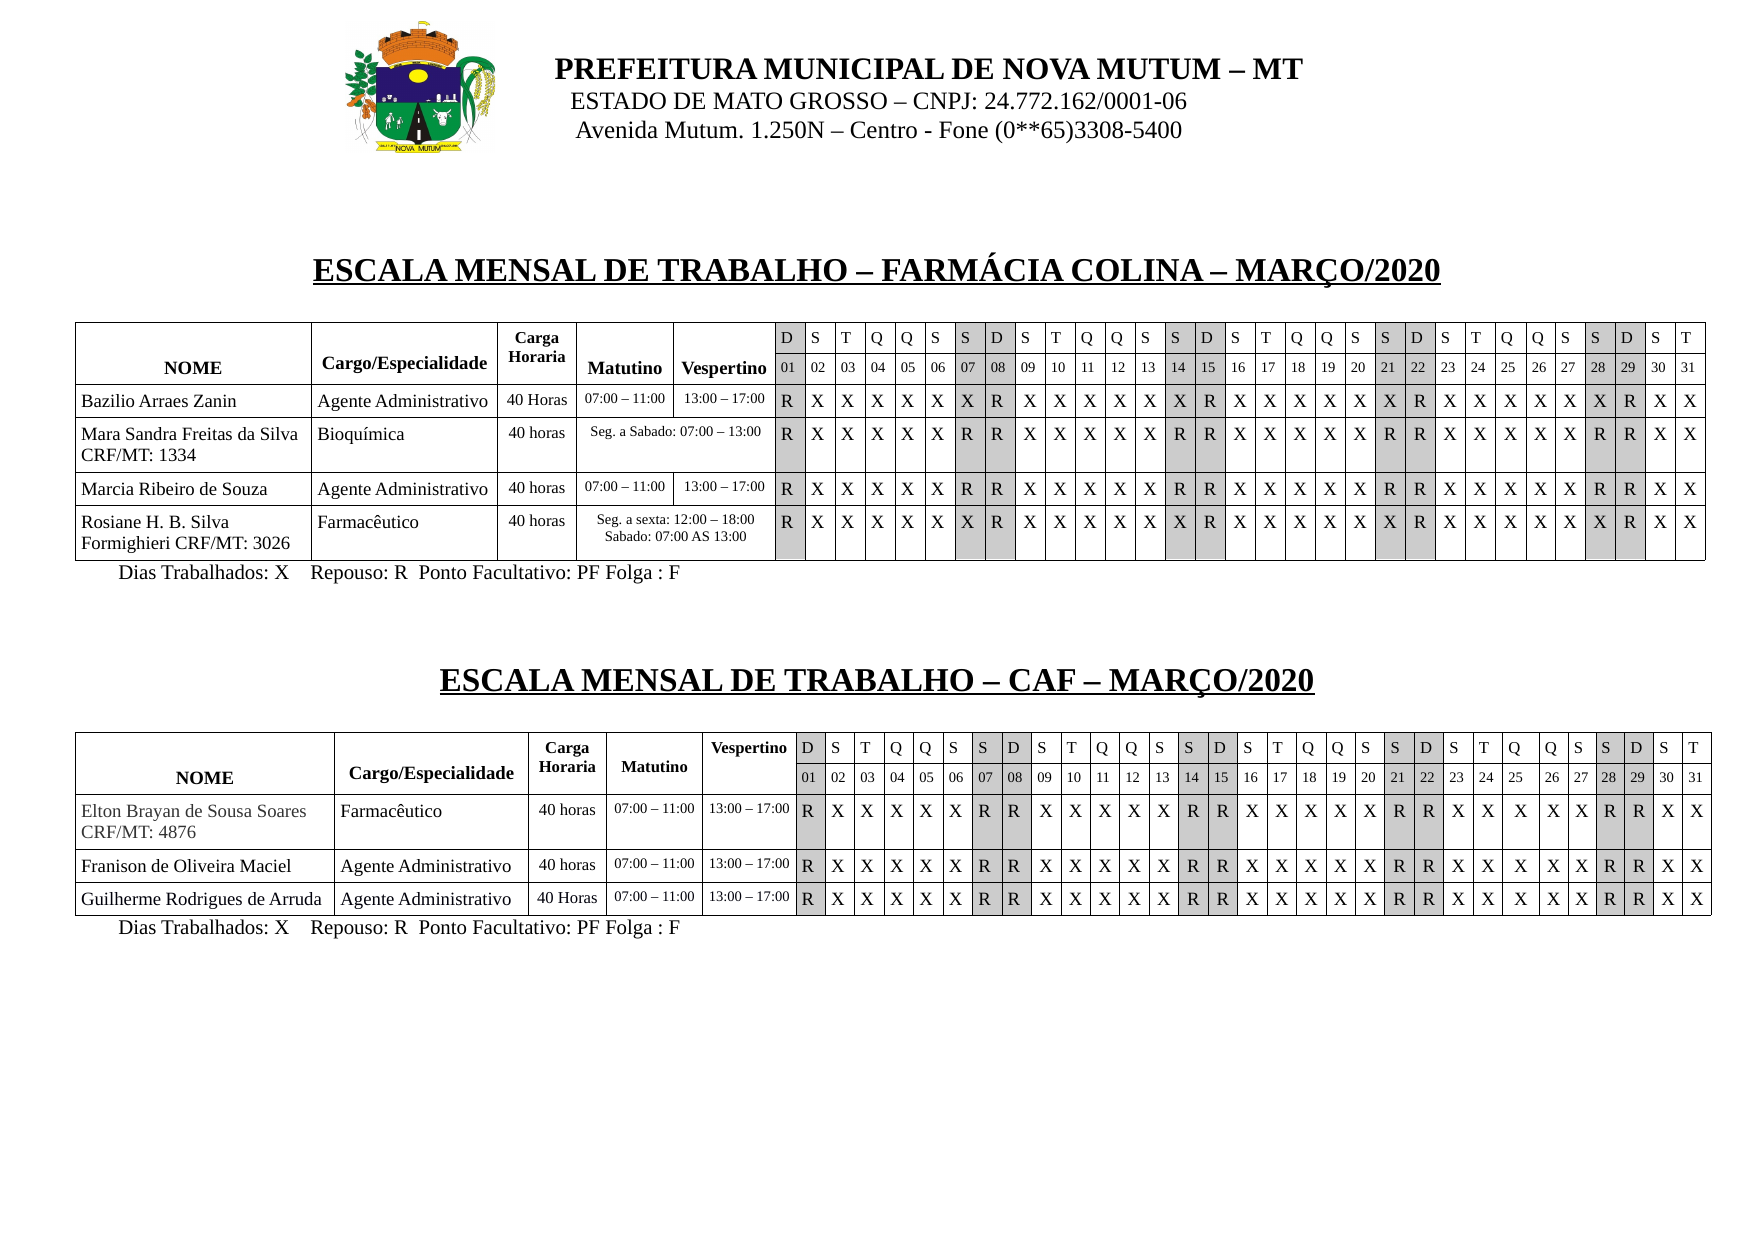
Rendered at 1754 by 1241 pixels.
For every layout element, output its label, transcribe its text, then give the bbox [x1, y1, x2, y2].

table_header Q [1076, 323, 1105, 353]
table_cell R [1616, 506, 1645, 559]
table_header Cargo/Especialidade [312, 323, 497, 384]
table_header S [806, 323, 835, 353]
table_cell X [944, 795, 972, 849]
table_cell R [1406, 506, 1435, 559]
table_cell 29 [1625, 764, 1653, 794]
table_cell X [896, 385, 925, 417]
table_header Vespertino [674, 323, 775, 384]
table_cell R [1376, 473, 1405, 505]
table_cell Franison de Oliveira Maciel [76, 850, 334, 882]
table_header D [1209, 733, 1237, 763]
table_cell X [1540, 883, 1568, 915]
table_header S [944, 733, 972, 763]
table_cell R [1415, 795, 1443, 849]
table_cell X [1503, 850, 1539, 882]
table_header T [1474, 733, 1502, 763]
table_cell Bazilio Arraes Zanin [76, 385, 311, 417]
text ESCALA MENSAL DE TRABALHO – FARMÁCIA COLINA – MARÇO/2020 [118, 250, 1636, 288]
table_cell Agente Administrativo [335, 850, 528, 882]
table_cell 13:00 – 17:00 [703, 850, 796, 882]
table_cell X [1150, 850, 1178, 882]
table_cell 22 [1415, 764, 1443, 794]
table_cell X [1226, 418, 1255, 472]
table_header Q [1503, 733, 1539, 763]
table_cell R [1616, 418, 1645, 472]
table_cell X [1527, 385, 1555, 417]
table_cell X [806, 418, 835, 472]
table_cell 13:00 – 17:00 [703, 883, 796, 915]
table_cell X [826, 883, 854, 915]
table_cell X [1346, 473, 1375, 505]
table_cell X [1136, 385, 1165, 417]
table_cell 02 [806, 354, 835, 384]
table_cell X [1091, 850, 1119, 882]
table_cell 22 [1406, 354, 1435, 384]
table_cell X [1046, 385, 1075, 417]
table_cell 01 [797, 764, 825, 794]
table_cell X [1683, 850, 1711, 882]
table_cell X [1268, 850, 1296, 882]
table_cell R [776, 385, 805, 417]
table_cell X [1286, 418, 1315, 472]
table_header S [826, 733, 854, 763]
table_header Carga Horaria [498, 323, 576, 384]
table_cell 26 [1540, 764, 1568, 794]
table_cell 08 [986, 354, 1015, 384]
text Dias Trabalhados: X Repouso: R Ponto Facultativo: PF Folga : F [118, 916, 1636, 939]
table_cell 21 [1385, 764, 1414, 794]
table_cell 40 horas [529, 850, 606, 882]
table_cell X [1046, 506, 1075, 559]
table_cell X [855, 850, 884, 882]
table_cell X [1646, 506, 1675, 559]
table_cell X [1496, 385, 1526, 417]
table_cell 13:00 – 17:00 [703, 795, 796, 849]
table_cell R [1625, 883, 1653, 915]
table_cell 27 [1569, 764, 1596, 794]
table_cell X [1120, 795, 1149, 849]
table_header S [1376, 323, 1405, 353]
table_cell X [1474, 883, 1502, 915]
table_cell R [1376, 418, 1405, 472]
table_cell X [1268, 795, 1296, 849]
table_cell X [896, 473, 925, 505]
table_cell X [1032, 850, 1061, 882]
table_cell X [1646, 385, 1675, 417]
table_header S [1346, 323, 1375, 353]
table_cell R [986, 418, 1015, 472]
table_cell Agente Administrativo [312, 473, 497, 505]
table_cell 40 horas [529, 795, 606, 849]
table_header D [1196, 323, 1225, 353]
table_cell 19 [1316, 354, 1345, 384]
table_header T [836, 323, 865, 353]
table_cell R [1616, 473, 1645, 505]
table_cell 13 [1136, 354, 1165, 384]
table_cell X [1256, 506, 1285, 559]
table_header NOME [76, 733, 334, 794]
table_cell 09 [1032, 764, 1061, 794]
table_cell 03 [855, 764, 884, 794]
table_header S [1179, 733, 1208, 763]
table_cell X [1076, 418, 1105, 472]
table_cell R [973, 795, 1002, 849]
table_cell X [914, 850, 943, 882]
table_cell R [1385, 883, 1414, 915]
table_header D [1406, 323, 1435, 353]
table_cell X [926, 506, 955, 559]
table_cell X [944, 883, 972, 915]
table_cell 17 [1268, 764, 1296, 794]
table_cell 05 [896, 354, 925, 384]
table_header T [1062, 733, 1090, 763]
table_cell X [1046, 473, 1075, 505]
table_cell X [1683, 795, 1711, 849]
table_cell R [1166, 473, 1195, 505]
table_header S [1226, 323, 1255, 353]
table_cell 16 [1238, 764, 1267, 794]
table_cell R [797, 883, 825, 915]
table_cell 04 [866, 354, 895, 384]
table_cell X [1016, 473, 1045, 505]
table_cell 10 [1062, 764, 1090, 794]
table_cell X [1106, 385, 1135, 417]
table_header Q [866, 323, 895, 353]
table_cell X [1496, 418, 1526, 472]
table_header S [1597, 733, 1624, 763]
table_cell 14 [1166, 354, 1195, 384]
table_cell 11 [1076, 354, 1105, 384]
table_cell 07:00 – 11:00 [577, 385, 673, 417]
table_cell X [806, 506, 835, 559]
table_cell X [1646, 473, 1675, 505]
table_cell 31 [1676, 354, 1705, 384]
table_cell X [1527, 473, 1555, 505]
table_header Q [1120, 733, 1149, 763]
table_cell 12 [1106, 354, 1135, 384]
table_cell R [1196, 418, 1225, 472]
table_cell 18 [1297, 764, 1326, 794]
table_cell Seg. a sexta: 12:00 – 18:00 Sabado: 07:00 AS 13:00 [577, 506, 775, 559]
table_cell X [1346, 418, 1375, 472]
table_cell X [896, 506, 925, 559]
table_cell X [944, 850, 972, 882]
table_cell 23 [1436, 354, 1465, 384]
table_cell 30 [1654, 764, 1682, 794]
table_cell R [1597, 850, 1624, 882]
table_cell R [973, 883, 1002, 915]
table_header S [1136, 323, 1165, 353]
table_cell R [776, 418, 805, 472]
table_cell X [926, 385, 955, 417]
table_cell X [836, 473, 865, 505]
table_cell Mara Sandra Freitas da Silva CRF/MT: 1334 [76, 418, 311, 472]
table_cell Agente Administrativo [312, 385, 497, 417]
table_cell X [1346, 506, 1375, 559]
table_cell 07 [956, 354, 985, 384]
table_cell X [826, 795, 854, 849]
table_cell R [956, 473, 985, 505]
table_cell X [1226, 473, 1255, 505]
table_cell 07:00 – 11:00 [607, 795, 702, 849]
table_cell X [1654, 850, 1682, 882]
table_cell X [914, 795, 943, 849]
table_cell R [986, 473, 1015, 505]
table_cell X [1556, 473, 1585, 505]
table_cell 28 [1586, 354, 1615, 384]
table_cell X [1356, 795, 1384, 849]
table_cell R [1385, 850, 1414, 882]
table_cell X [1569, 795, 1596, 849]
table_cell 15 [1196, 354, 1225, 384]
table_header Q [914, 733, 943, 763]
table_cell R [1209, 883, 1237, 915]
table_cell X [1238, 795, 1267, 849]
table_cell 07 [973, 764, 1002, 794]
table_cell X [1503, 883, 1539, 915]
table_header S [1646, 323, 1675, 353]
table_cell Guilherme Rodrigues de Arruda [76, 883, 334, 915]
table_cell R [1209, 795, 1237, 849]
table_cell X [1016, 418, 1045, 472]
table_cell X [1474, 795, 1502, 849]
table_cell R [1415, 850, 1443, 882]
table_cell 08 [1003, 764, 1031, 794]
table_header Q [896, 323, 925, 353]
table_header Q [1286, 323, 1315, 353]
table_cell X [1062, 883, 1090, 915]
table_header T [855, 733, 884, 763]
table_cell X [866, 418, 895, 472]
text ESCALA MENSAL DE TRABALHO – CAF – MARÇO/2020 [118, 660, 1636, 699]
table_cell X [1150, 795, 1178, 849]
table_header S [1032, 733, 1061, 763]
table_cell X [1646, 418, 1675, 472]
table_cell X [1346, 385, 1375, 417]
table_cell X [1226, 385, 1255, 417]
table_cell Elton Brayan de Sousa Soares CRF/MT: 4876 [76, 795, 334, 849]
table_cell 28 [1597, 764, 1624, 794]
table_cell X [1527, 418, 1555, 472]
table_header D [776, 323, 805, 353]
table_cell 19 [1327, 764, 1355, 794]
table_cell X [1091, 795, 1119, 849]
table_cell X [1106, 473, 1135, 505]
table_cell 20 [1356, 764, 1384, 794]
table_cell X [1356, 883, 1384, 915]
table_cell R [1209, 850, 1237, 882]
table_cell 21 [1376, 354, 1405, 384]
table_cell X [1376, 506, 1405, 559]
table_cell X [1076, 473, 1105, 505]
table_cell X [1444, 883, 1473, 915]
table_cell X [1016, 385, 1045, 417]
table_cell Farmacêutico [312, 506, 497, 559]
table_cell X [1106, 418, 1135, 472]
table_cell X [1444, 850, 1473, 882]
table_cell X [1076, 385, 1105, 417]
table_cell R [1179, 883, 1208, 915]
table_header S [1150, 733, 1178, 763]
table_header Q [1091, 733, 1119, 763]
table_cell X [1356, 850, 1384, 882]
table_cell 01 [776, 354, 805, 384]
table_header S [1016, 323, 1045, 353]
table_cell 02 [826, 764, 854, 794]
table_header S [1385, 733, 1414, 763]
table_header D [1625, 733, 1653, 763]
table_cell X [885, 795, 913, 849]
table_cell X [1676, 506, 1705, 559]
table_header Q [1316, 323, 1345, 353]
table_cell X [1556, 506, 1585, 559]
table_header S [1166, 323, 1195, 353]
table_cell X [1556, 418, 1585, 472]
table_cell 13:00 – 17:00 [674, 473, 775, 505]
table_cell 07:00 – 11:00 [607, 850, 702, 882]
table_cell 14 [1179, 764, 1208, 794]
table_cell 16 [1226, 354, 1255, 384]
table_cell X [1286, 473, 1315, 505]
table_header Q [1540, 733, 1568, 763]
table_cell R [1616, 385, 1645, 417]
table_cell X [1466, 385, 1495, 417]
table_cell X [926, 473, 955, 505]
table_cell 03 [836, 354, 865, 384]
table_cell 06 [926, 354, 955, 384]
table_cell X [1062, 795, 1090, 849]
table_cell R [1166, 418, 1195, 472]
table_cell 10 [1046, 354, 1075, 384]
table_header D [797, 733, 825, 763]
table_cell X [914, 883, 943, 915]
table_cell 27 [1556, 354, 1585, 384]
table_cell 12 [1120, 764, 1149, 794]
table_header Cargo/Especialidade [335, 733, 528, 794]
table_cell 05 [914, 764, 943, 794]
table_cell 24 [1466, 354, 1495, 384]
table_cell Bioquímica [312, 418, 497, 472]
table_cell X [1316, 418, 1345, 472]
table_cell 15 [1209, 764, 1237, 794]
table_header S [1356, 733, 1384, 763]
table_header D [986, 323, 1015, 353]
table_cell R [1415, 883, 1443, 915]
table_cell R [797, 795, 825, 849]
table_cell X [1586, 506, 1615, 559]
table_cell R [1196, 506, 1225, 559]
table_header Matutino [607, 733, 702, 794]
table_cell X [1676, 385, 1705, 417]
table_header D [1003, 733, 1031, 763]
table_cell 31 [1683, 764, 1711, 794]
table_cell X [836, 385, 865, 417]
table_cell X [806, 473, 835, 505]
table_cell X [1046, 418, 1075, 472]
table_cell X [1676, 418, 1705, 472]
table_cell X [1316, 385, 1345, 417]
table_cell X [885, 883, 913, 915]
table_cell X [1238, 850, 1267, 882]
table_cell Agente Administrativo [335, 883, 528, 915]
table_cell X [1286, 385, 1315, 417]
table_cell R [1385, 795, 1414, 849]
table_cell X [1316, 506, 1345, 559]
table_cell 06 [944, 764, 972, 794]
table_cell 26 [1527, 354, 1555, 384]
table_cell X [1166, 506, 1195, 559]
table_cell 04 [885, 764, 913, 794]
table_cell R [1179, 850, 1208, 882]
text Dias Trabalhados: X Repouso: R Ponto Facultativo: PF Folga : F [118, 561, 1636, 584]
table_header S [926, 323, 955, 353]
table_cell X [1256, 418, 1285, 472]
table_cell X [1032, 795, 1061, 849]
table_cell Rosiane H. B. Silva Formighieri CRF/MT: 3026 [76, 506, 311, 559]
table_cell 29 [1616, 354, 1645, 384]
table_header Vespertino [703, 733, 796, 794]
table_header S [973, 733, 1002, 763]
table_cell X [866, 506, 895, 559]
table_cell R [776, 506, 805, 559]
table_cell X [1436, 506, 1465, 559]
table_cell X [1466, 506, 1495, 559]
table_header S [1586, 323, 1615, 353]
table_cell X [1436, 473, 1465, 505]
table_cell 40 horas [498, 418, 576, 472]
table_cell X [1136, 506, 1165, 559]
table_cell X [1569, 850, 1596, 882]
table_cell R [1586, 418, 1615, 472]
table_header S [1238, 733, 1267, 763]
table_cell R [1406, 473, 1435, 505]
table_cell R [986, 506, 1015, 559]
table_cell X [1256, 385, 1285, 417]
table_cell X [1226, 506, 1255, 559]
table_cell X [1256, 473, 1285, 505]
table_cell R [1406, 418, 1435, 472]
table_cell Marcia Ribeiro de Souza [76, 473, 311, 505]
table_cell X [866, 385, 895, 417]
table_cell R [1196, 385, 1225, 417]
table_cell X [1076, 506, 1105, 559]
table_cell 20 [1346, 354, 1375, 384]
table_cell X [1268, 883, 1296, 915]
table_header Q [1496, 323, 1526, 353]
table_cell X [956, 385, 985, 417]
table_cell X [1436, 385, 1465, 417]
table_cell X [1297, 883, 1326, 915]
table_cell X [1120, 883, 1149, 915]
table_cell X [1496, 473, 1526, 505]
table_header T [1466, 323, 1495, 353]
table_cell 17 [1256, 354, 1285, 384]
table_cell R [1196, 473, 1225, 505]
table_header T [1676, 323, 1705, 353]
table_cell X [1032, 883, 1061, 915]
picture [345, 21, 496, 153]
table_cell X [1150, 883, 1178, 915]
table_header NOME [76, 323, 311, 384]
table_cell X [1136, 418, 1165, 472]
table_cell X [1297, 795, 1326, 849]
table_header Q [1106, 323, 1135, 353]
table_header Q [885, 733, 913, 763]
table_cell X [1316, 473, 1345, 505]
table_cell R [797, 850, 825, 882]
table_cell R [776, 473, 805, 505]
table_cell 07:00 – 11:00 [577, 473, 673, 505]
table_cell R [986, 385, 1015, 417]
table_cell X [1436, 418, 1465, 472]
table_cell X [1136, 473, 1165, 505]
table_cell R [1597, 883, 1624, 915]
table_cell Farmacêutico [335, 795, 528, 849]
table_cell R [1586, 473, 1615, 505]
table_cell Seg. a Sabado: 07:00 – 13:00 [577, 418, 775, 472]
table_cell R [1625, 850, 1653, 882]
table_header T [1046, 323, 1075, 353]
table_header T [1268, 733, 1296, 763]
table_header Carga Horaria [529, 733, 606, 794]
table_cell X [1016, 506, 1045, 559]
table_cell 40 Horas [498, 385, 576, 417]
table_cell X [1327, 883, 1355, 915]
table_cell 40 horas [498, 506, 576, 559]
table_cell R [1003, 883, 1031, 915]
table_cell X [1503, 795, 1539, 849]
table_cell X [1327, 795, 1355, 849]
table_cell X [826, 850, 854, 882]
table_cell X [1286, 506, 1315, 559]
table_cell 40 horas [498, 473, 576, 505]
table_cell X [806, 385, 835, 417]
table_cell X [1106, 506, 1135, 559]
table_header D [1415, 733, 1443, 763]
table_cell 11 [1091, 764, 1119, 794]
table_header T [1256, 323, 1285, 353]
table_cell X [956, 506, 985, 559]
table_header T [1683, 733, 1711, 763]
table_header D [1616, 323, 1645, 353]
table_cell R [1179, 795, 1208, 849]
table_cell X [1496, 506, 1526, 559]
table_cell X [1297, 850, 1326, 882]
table_cell 18 [1286, 354, 1315, 384]
table_header Q [1327, 733, 1355, 763]
table_cell 13 [1150, 764, 1178, 794]
table_header S [1654, 733, 1682, 763]
table_cell X [1683, 883, 1711, 915]
table_cell X [855, 883, 884, 915]
table_cell R [1597, 795, 1624, 849]
table_header S [1569, 733, 1596, 763]
table_cell 23 [1444, 764, 1473, 794]
table_cell X [1676, 473, 1705, 505]
table_cell X [1466, 473, 1495, 505]
table_cell X [926, 418, 955, 472]
table_cell X [885, 850, 913, 882]
table_cell X [1166, 385, 1195, 417]
table_cell X [1654, 795, 1682, 849]
table_cell X [1556, 385, 1585, 417]
table_cell X [855, 795, 884, 849]
table_cell X [1062, 850, 1090, 882]
table_header S [956, 323, 985, 353]
table_cell R [956, 418, 985, 472]
table_header Q [1297, 733, 1326, 763]
table_cell X [1238, 883, 1267, 915]
table_cell X [836, 506, 865, 559]
table_cell 25 [1503, 764, 1539, 794]
table_cell X [1586, 385, 1615, 417]
table_cell 07:00 – 11:00 [607, 883, 702, 915]
table_header S [1436, 323, 1465, 353]
table_cell X [836, 418, 865, 472]
table_cell X [896, 418, 925, 472]
table_cell 24 [1474, 764, 1502, 794]
table_header S [1556, 323, 1585, 353]
table_cell X [1327, 850, 1355, 882]
table_cell R [1003, 795, 1031, 849]
table_header Q [1527, 323, 1555, 353]
table_cell R [1003, 850, 1031, 882]
table_cell X [1654, 883, 1682, 915]
table_cell X [1569, 883, 1596, 915]
table_cell X [1091, 883, 1119, 915]
table_cell 40 Horas [529, 883, 606, 915]
table_cell X [1376, 385, 1405, 417]
table_cell 25 [1496, 354, 1526, 384]
table_header Matutino [577, 323, 673, 384]
table_cell R [1406, 385, 1435, 417]
table_cell X [866, 473, 895, 505]
table_cell X [1474, 850, 1502, 882]
table_cell 13:00 – 17:00 [674, 385, 775, 417]
table_cell 09 [1016, 354, 1045, 384]
table_cell R [973, 850, 1002, 882]
table_header S [1444, 733, 1473, 763]
table_cell R [1625, 795, 1653, 849]
table_cell X [1120, 850, 1149, 882]
table_cell X [1466, 418, 1495, 472]
table_cell X [1444, 795, 1473, 849]
table_cell X [1540, 795, 1568, 849]
table_cell 30 [1646, 354, 1675, 384]
table_cell X [1527, 506, 1555, 559]
table_cell X [1540, 850, 1568, 882]
